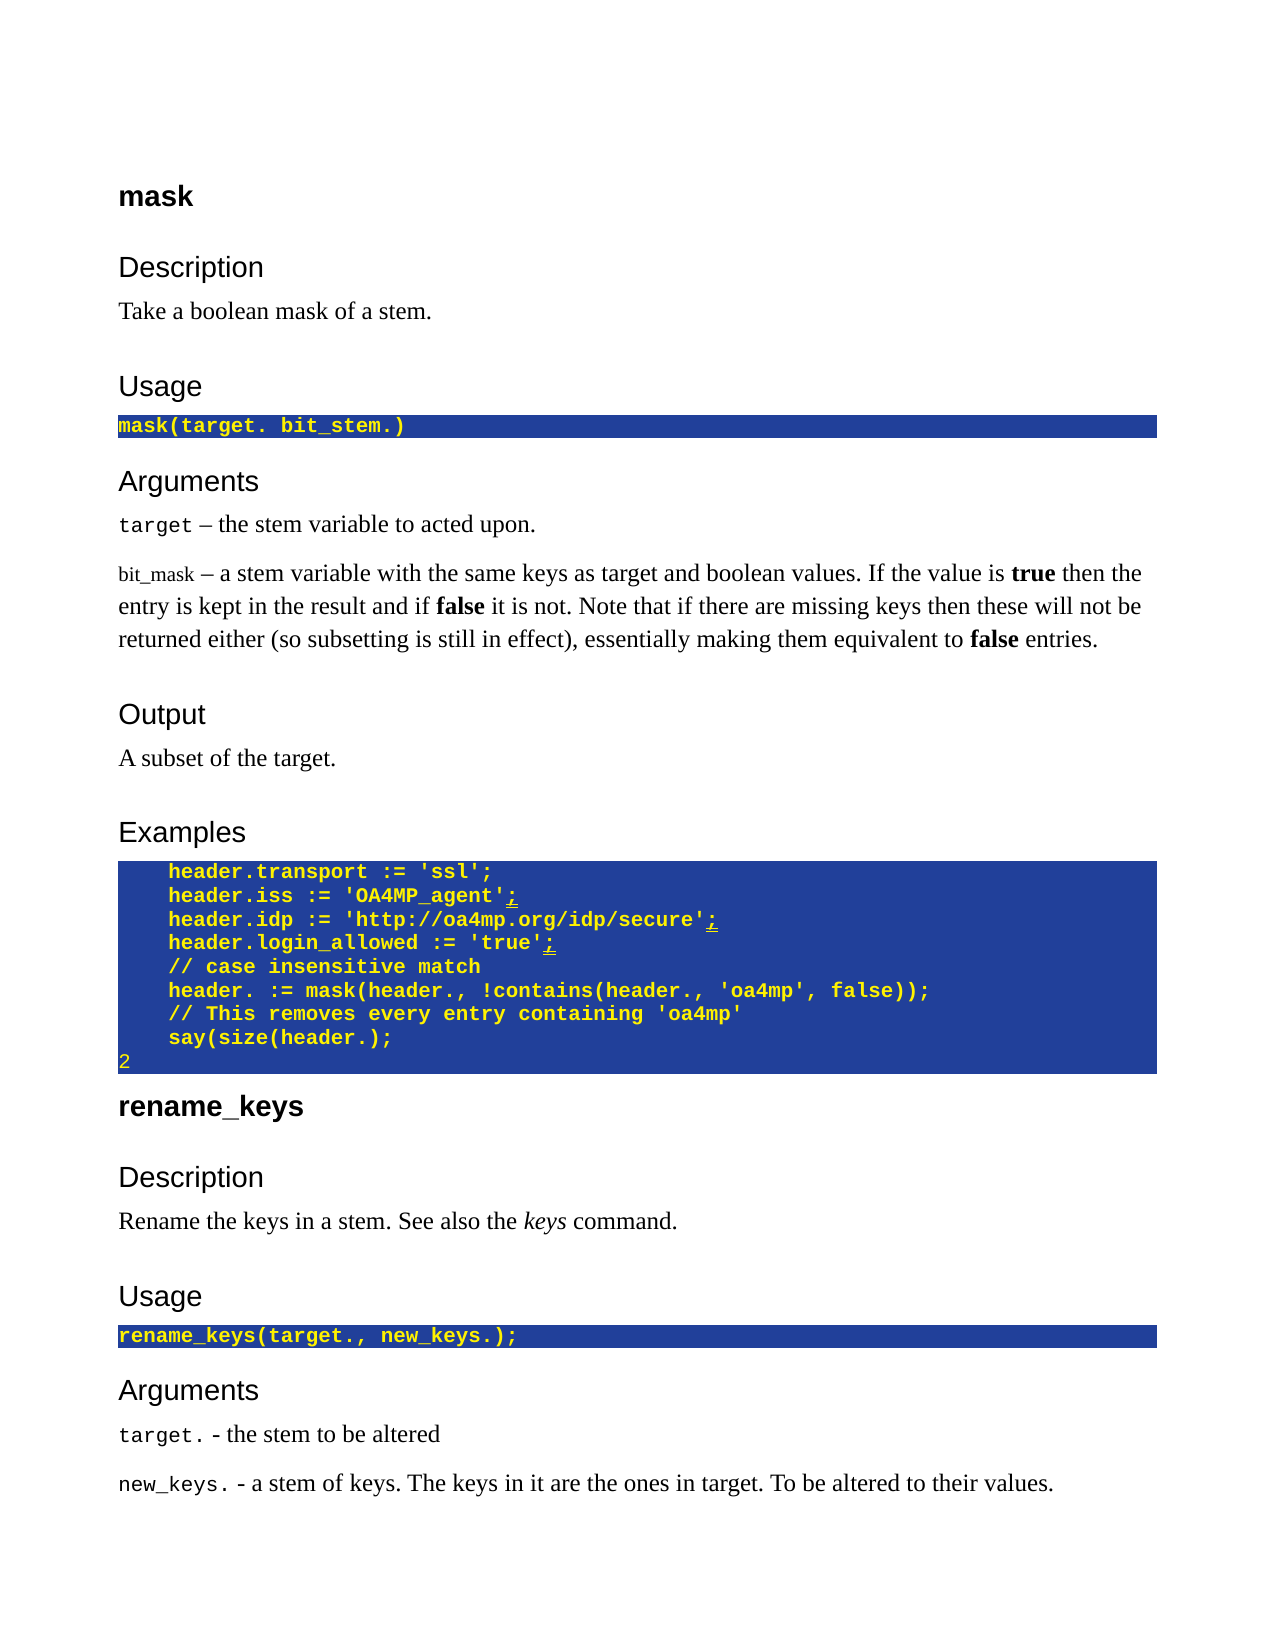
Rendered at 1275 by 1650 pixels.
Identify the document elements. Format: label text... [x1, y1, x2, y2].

text bit_mask – a stem variable with the same keys as target and boolean values. If the value is true then the entry is kept in the result and if false it is not. Note that if there are missing keys then these will not be returned either (so subsetting is still in effect), essentially making them equivalent to false entries. [118, 558, 1157, 653]
subtitle Output [118, 697, 1157, 730]
subtitle Arguments [118, 463, 1157, 497]
text target. - the stem to be altered [118, 1419, 1157, 1449]
subtitle rename_keys [118, 1089, 1157, 1123]
subtitle Arguments [118, 1373, 1157, 1407]
text Rename the keys in a stem. See also the keys command. [118, 1206, 1157, 1235]
text header. := mask(header., !contains(header., 'oa4mp', false)); [118, 980, 1157, 1003]
subtitle Examples [118, 815, 1157, 849]
text header.iss := 'OA4MP_agent'; [118, 885, 1157, 909]
text 2 [118, 1051, 1157, 1074]
subtitle mask [118, 179, 1157, 213]
text header.transport := 'ssl'; [118, 861, 1157, 885]
text header.idp := 'http://oa4mp.org/idp/secure'; [118, 909, 1157, 932]
subtitle Usage [118, 1279, 1157, 1312]
text rename_keys(target., new_keys.); [118, 1325, 1157, 1348]
subtitle Description [118, 250, 1157, 284]
text A subset of the target. [118, 743, 1157, 772]
text Take a boolean mask of a stem. [118, 296, 1157, 325]
text say(size(header.); [118, 1027, 1157, 1051]
text new_keys. - a stem of keys. The keys in it are the ones in target. To be altered to their values. [118, 1468, 1157, 1498]
text header.login_allowed := 'true'; [118, 932, 1157, 956]
subtitle Description [118, 1160, 1157, 1194]
text // case insensitive match [118, 956, 1157, 980]
text target – the stem variable to acted upon. [118, 509, 1157, 539]
subtitle Usage [118, 369, 1157, 402]
text mask(target. bit_stem.) [118, 415, 1157, 438]
text // This removes every entry containing 'oa4mp' [118, 1003, 1157, 1027]
